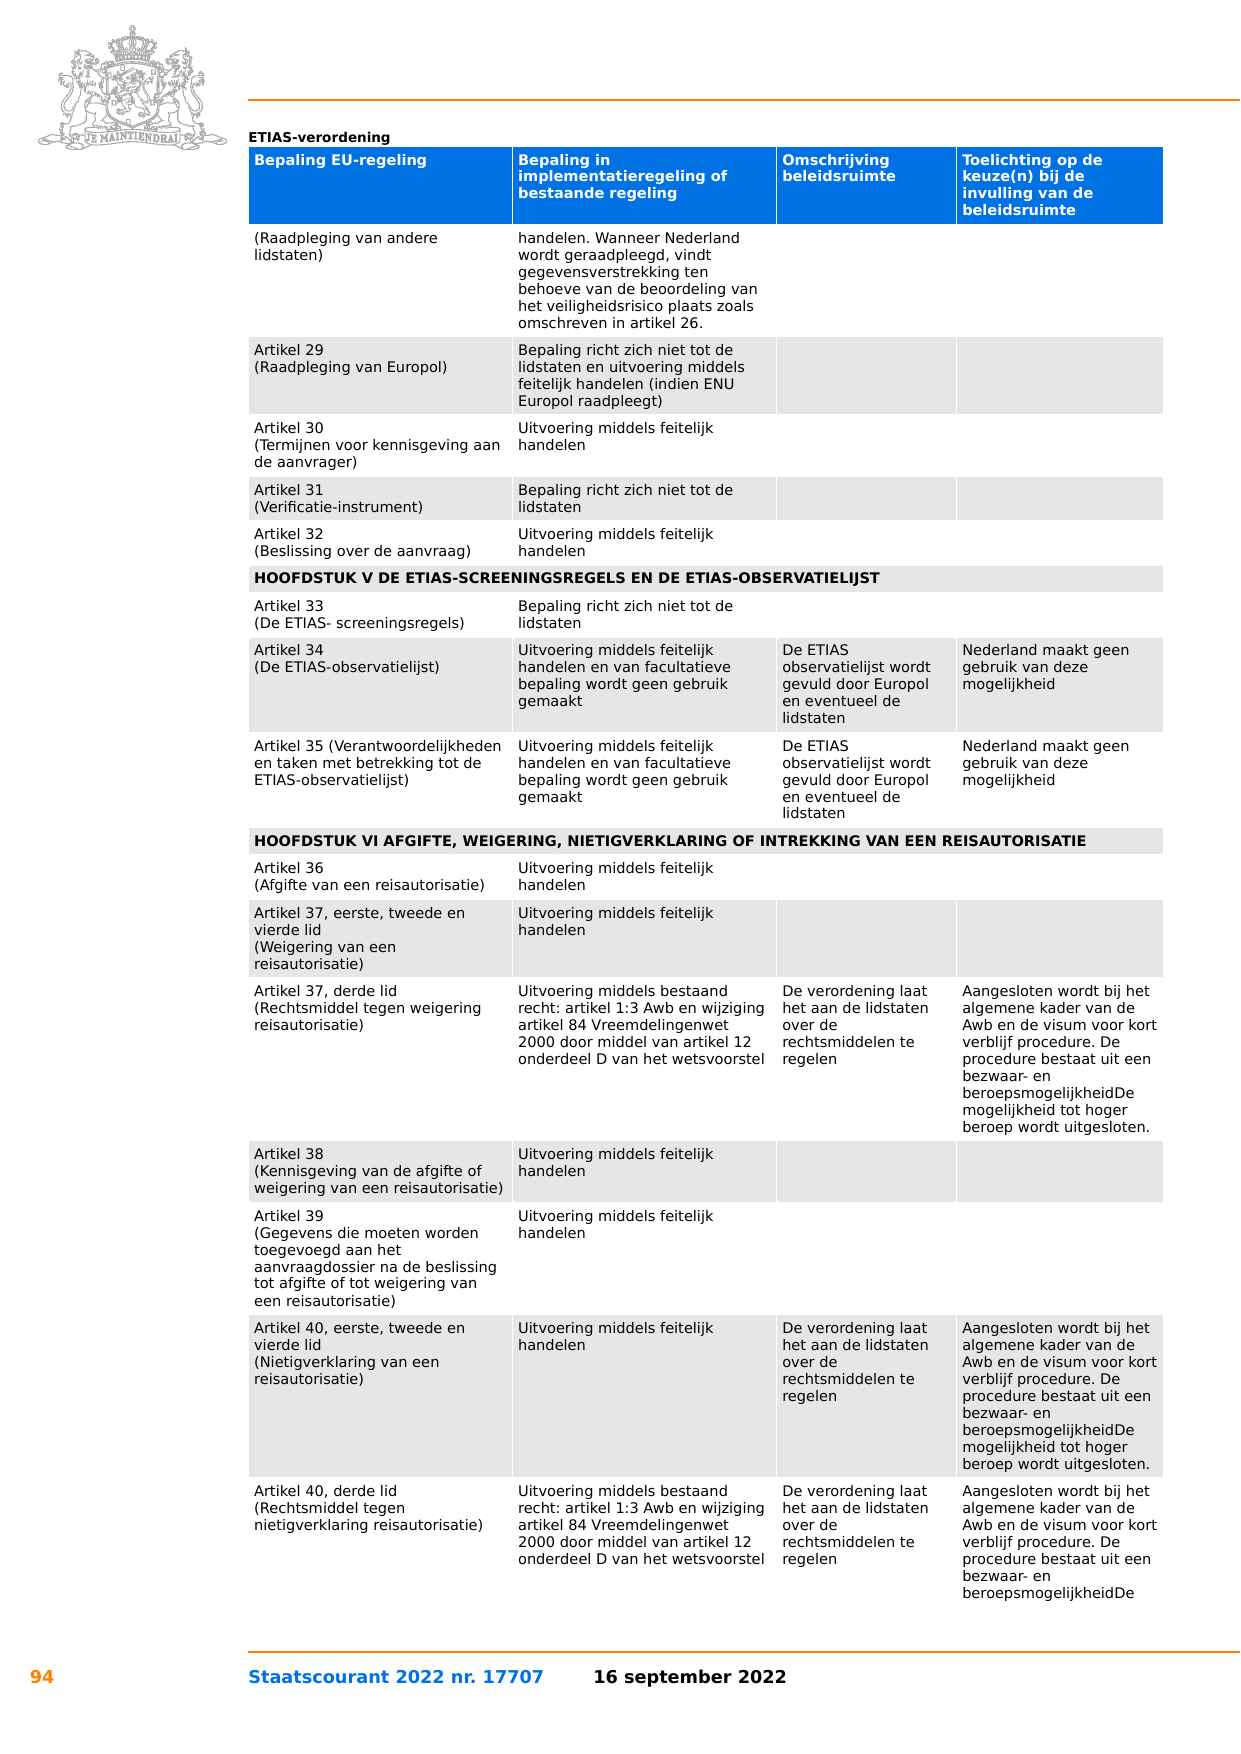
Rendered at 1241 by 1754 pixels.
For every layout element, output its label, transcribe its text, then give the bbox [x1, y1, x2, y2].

table_cell Uitvoering middels feitelijk handelen [513, 1141, 776, 1202]
table_cell [957, 856, 1163, 899]
table_cell Artikel 34 (De ETIAS-observatielijst) [249, 638, 512, 732]
table_cell De verordening laat het aan de lidstaten over de rechtsmiddelen te regelen [777, 1315, 956, 1477]
table_cell [957, 593, 1163, 636]
table_cell Artikel 40, eerste, tweede en vierde lid (Nietigverklaring van een reisautorisatie) [249, 1315, 512, 1477]
table_cell Aangesloten wordt bij het algemene kader van de Awb en de visum voor kort verblijf procedure. De procedure bestaat uit een bezwaar- en beroepsmogelijkheidDe [957, 1478, 1163, 1607]
table_cell (Raadpleging van andere lidstaten) [249, 225, 512, 336]
table_cell Uitvoering middels bestaand recht: artikel 1:3 Awb en wijziging artikel 84 Vreemdelingenwet 2000 door middel van artikel 12 onderdeel D van het wetsvoorstel [513, 978, 776, 1140]
table_cell [777, 477, 956, 520]
table_cell [957, 416, 1163, 476]
table_cell Artikel 40, derde lid (Rechtsmiddel tegen nietigverklaring reisautorisatie) [249, 1478, 512, 1607]
table_cell De ETIAS observatielijst wordt gevuld door Europol en eventueel de lidstaten [777, 733, 956, 827]
table_cell [957, 1141, 1163, 1202]
table_cell De ETIAS observatielijst wordt gevuld door Europol en eventueel de lidstaten [777, 638, 956, 732]
table_cell Bepaling richt zich niet tot de lidstaten en uitvoering middels feitelijk handelen (indien ENU Europol raadpleegt) [513, 337, 776, 414]
table_cell Uitvoering middels feitelijk handelen en van facultatieve bepaling wordt geen gebruik gemaakt [513, 638, 776, 732]
table_cell Uitvoering middels feitelijk handelen [513, 856, 776, 899]
table_cell Uitvoering middels bestaand recht: artikel 1:3 Awb en wijziging artikel 84 Vreemdelingenwet 2000 door middel van artikel 12 onderdeel D van het wetsvoorstel [513, 1478, 776, 1607]
table_cell Artikel 39 (Gegevens die moeten worden toegevoegd aan het aanvraagdossier na de beslissing tot afgifte of tot weigering van een reisautorisatie) [249, 1203, 512, 1314]
table_cell [777, 521, 956, 565]
table_cell Artikel 37, derde lid (Rechtsmiddel tegen weigering reisautorisatie) [249, 978, 512, 1140]
table_cell Artikel 33 (De ETIAS- screeningsregels) [249, 593, 512, 636]
table_cell [777, 900, 956, 977]
table_cell Uitvoering middels feitelijk handelen [513, 900, 776, 977]
table_cell Uitvoering middels feitelijk handelen [513, 1203, 776, 1314]
table_cell [777, 337, 956, 414]
table_cell De verordening laat het aan de lidstaten over de rechtsmiddelen te regelen [777, 978, 956, 1140]
table_cell [777, 1141, 956, 1202]
table_cell Toelichting op de keuze(n) bij de invulling van de beleidsruimte [957, 147, 1163, 224]
table_cell [957, 1203, 1163, 1314]
picture [38, 25, 227, 150]
table_cell Artikel 30 (Termijnen voor kennisgeving aan de aanvrager) [249, 416, 512, 476]
table_cell Nederland maakt geen gebruik van deze mogelijkheid [957, 638, 1163, 732]
table_cell Artikel 35 (Verantwoordelijkheden en taken met betrekking tot de ETIAS-observatielijst) [249, 733, 512, 827]
table_cell [957, 521, 1163, 565]
table_cell handelen. Wanneer Nederland wordt geraadpleegd, vindt gegevensverstrekking ten behoeve van de beoordeling van het veiligheidsrisico plaats zoals omschreven in artikel 26. [513, 225, 776, 336]
table_cell Artikel 36 (Afgifte van een reisautorisatie) [249, 856, 512, 899]
table_cell Bepaling richt zich niet tot de lidstaten [513, 477, 776, 520]
table_cell Bepaling EU-regeling [249, 147, 512, 224]
table_header ETIAS-verordening [248, 130, 1163, 146]
table_cell HOOFDSTUK VI AFGIFTE, WEIGERING, NIETIGVERKLARING OF INTREKKING VAN EEN REISAUTORISATIE [249, 828, 1163, 854]
table_cell Uitvoering middels feitelijk handelen [513, 1315, 776, 1477]
table_cell [777, 416, 956, 476]
table_cell HOOFDSTUK V DE ETIAS-SCREENINGSREGELS EN DE ETIAS-OBSERVATIELIJST [249, 566, 1163, 592]
table_cell [777, 856, 956, 899]
table_cell [777, 593, 956, 636]
table_cell Artikel 29 (Raadpleging van Europol) [249, 337, 512, 414]
table_cell Artikel 31 (Verificatie-instrument) [249, 477, 512, 520]
table_cell [957, 900, 1163, 977]
table_cell Aangesloten wordt bij het algemene kader van de Awb en de visum voor kort verblijf procedure. De procedure bestaat uit een bezwaar- en beroepsmogelijkheidDe mogelijkheid tot hoger beroep wordt uitgesloten. [957, 1315, 1163, 1477]
table_cell Nederland maakt geen gebruik van deze mogelijkheid [957, 733, 1163, 827]
table_cell [777, 1203, 956, 1314]
table_cell [957, 477, 1163, 520]
table_cell Artikel 32 (Beslissing over de aanvraag) [249, 521, 512, 565]
table_cell [957, 225, 1163, 336]
table_cell Artikel 38 (Kennisgeving van de afgifte of weigering van een reisautorisatie) [249, 1141, 512, 1202]
table_cell [777, 225, 956, 336]
table_cell Uitvoering middels feitelijk handelen [513, 521, 776, 565]
table_cell Omschrijving beleidsruimte [777, 147, 956, 224]
table_cell Bepaling richt zich niet tot de lidstaten [513, 593, 776, 636]
table_cell Uitvoering middels feitelijk handelen en van facultatieve bepaling wordt geen gebruik gemaakt [513, 733, 776, 827]
table_cell Artikel 37, eerste, tweede en vierde lid (Weigering van een reisautorisatie) [249, 900, 512, 977]
table_cell [957, 337, 1163, 414]
table_cell Bepaling in implementatieregeling of bestaande regeling [513, 147, 776, 224]
table_cell Uitvoering middels feitelijk handelen [513, 416, 776, 476]
table_cell De verordening laat het aan de lidstaten over de rechtsmiddelen te regelen [777, 1478, 956, 1607]
table_cell Aangesloten wordt bij het algemene kader van de Awb en de visum voor kort verblijf procedure. De procedure bestaat uit een bezwaar- en beroepsmogelijkheidDe mogelijkheid tot hoger beroep wordt uitgesloten. [957, 978, 1163, 1140]
